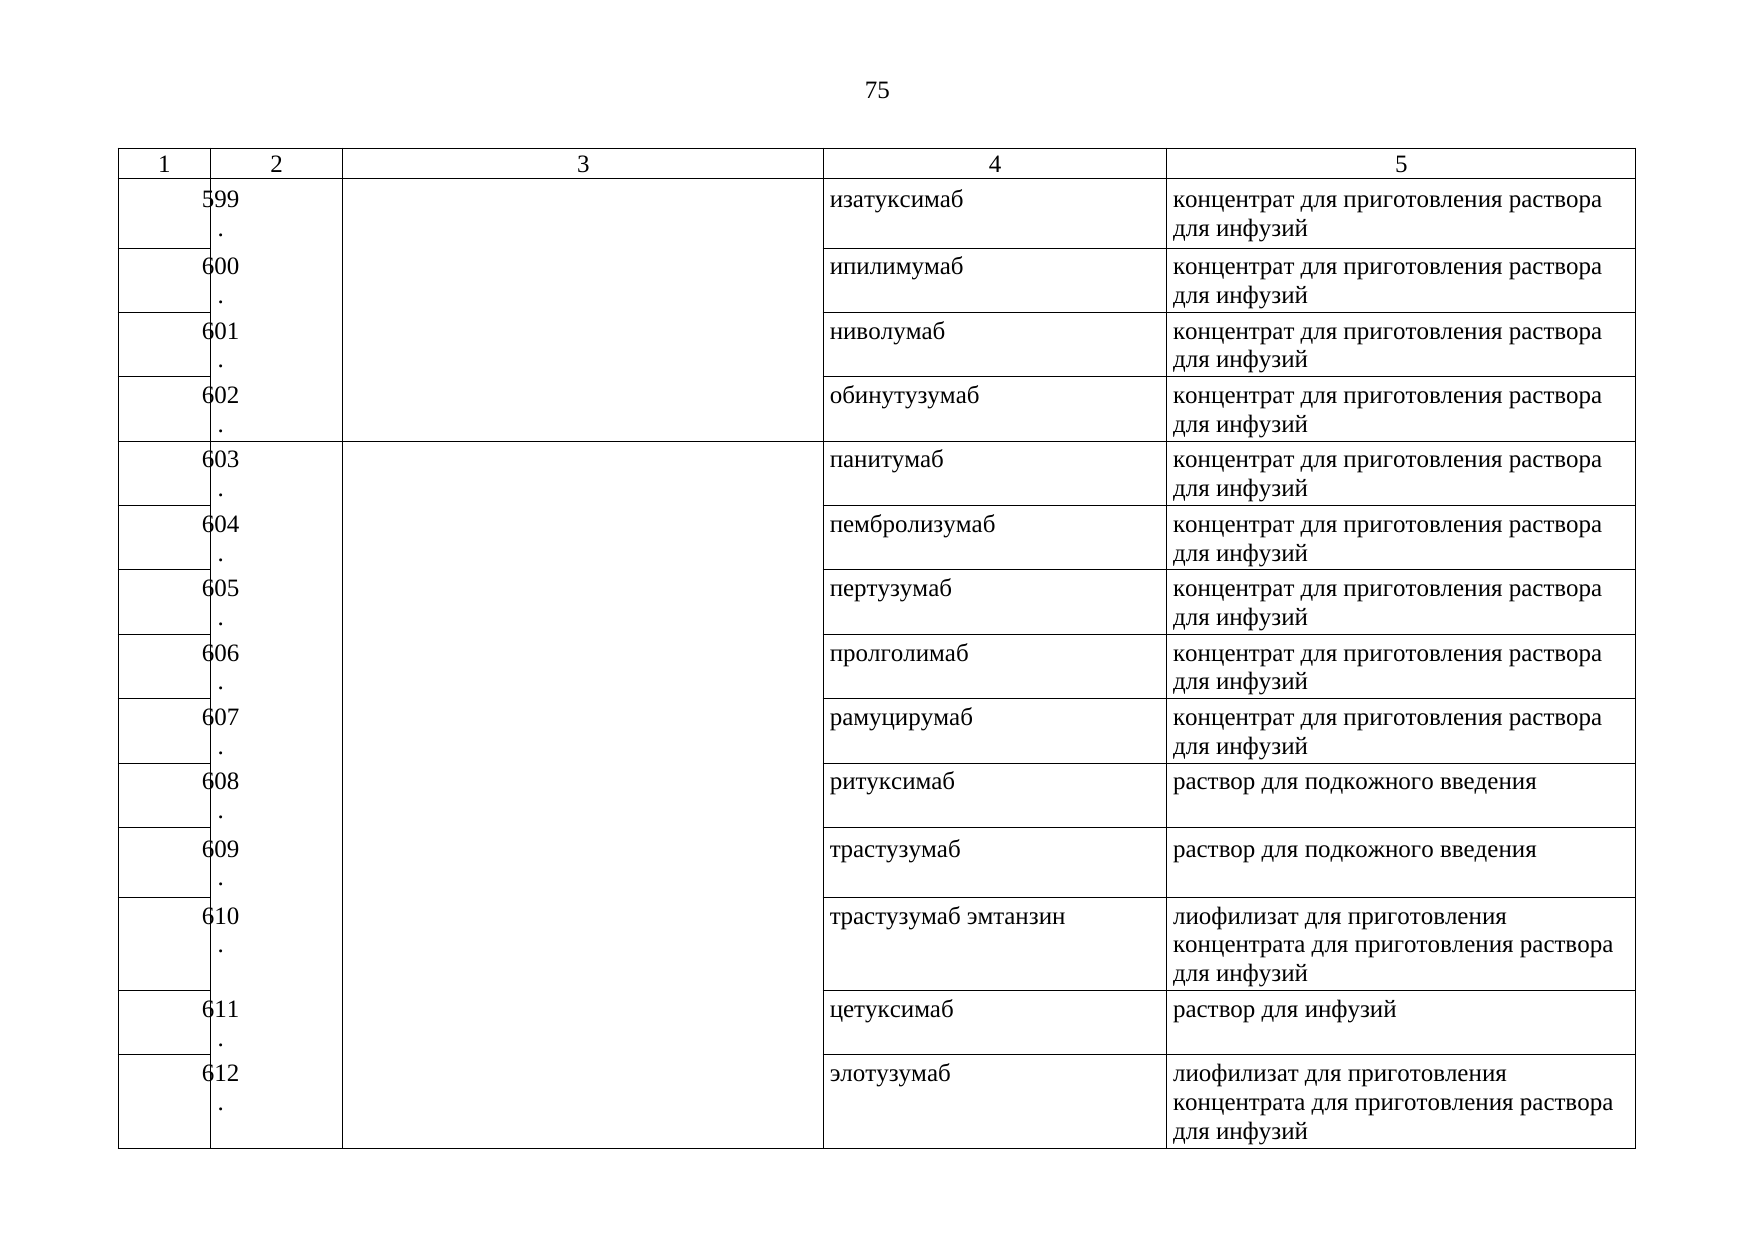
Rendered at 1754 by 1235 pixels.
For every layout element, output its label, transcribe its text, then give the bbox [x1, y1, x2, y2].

table_cell [119, 249, 210, 312]
table_cell [204, 259, 210, 273]
table_cell [343, 179, 823, 247]
table_cell [119, 635, 210, 698]
table_cell цетуксимаб [824, 991, 1166, 1054]
table_cell [211, 505, 342, 569]
table_cell [119, 764, 210, 827]
table_cell [119, 570, 210, 634]
table_cell [204, 581, 210, 595]
table_cell концентрат для приготовления раствора для инфузий [1167, 506, 1635, 569]
table_cell ипилимумаб [824, 249, 1166, 312]
table_cell лиофилизат для приготовления концентрата для приготовления раствора для инфузий [1167, 1055, 1635, 1147]
table_cell [119, 313, 210, 376]
table_cell [211, 1054, 342, 1147]
table_cell [211, 376, 342, 441]
table_cell [119, 828, 210, 897]
table_cell [343, 248, 823, 312]
table_cell ниволумаб [824, 313, 1166, 376]
table_cell [204, 842, 210, 856]
table_cell [343, 1054, 823, 1147]
table_cell концентрат для приготовления раствора для инфузий [1167, 635, 1635, 698]
table_cell [204, 388, 210, 402]
table_cell концентрат для приготовления раствора для инфузий [1167, 249, 1635, 312]
table_header 1 [119, 149, 210, 177]
table_cell [343, 698, 823, 762]
table_cell пролголимаб [824, 635, 1166, 698]
table_cell [119, 506, 210, 569]
table_cell концентрат для приготовления раствора для инфузий [1167, 570, 1635, 634]
table_cell [343, 763, 823, 827]
table_cell пертузумаб [824, 570, 1166, 634]
table_header 2 [211, 149, 342, 177]
table_cell [211, 442, 342, 505]
table_cell [119, 991, 210, 1054]
table_cell обинутузумаб [824, 377, 1166, 441]
table_cell [204, 774, 210, 788]
table_header 3 [343, 149, 823, 177]
table_cell [343, 634, 823, 698]
table_cell [211, 827, 342, 897]
table_header 4 [824, 149, 1166, 177]
table_cell [204, 324, 210, 338]
table_cell [119, 377, 210, 441]
table_cell концентрат для приготовления раствора для инфузий [1167, 442, 1635, 505]
table_cell [211, 312, 342, 376]
table_cell [343, 312, 823, 376]
table_cell [211, 990, 342, 1054]
table_header 5 [1167, 149, 1635, 177]
table_cell рамуцирумаб [824, 699, 1166, 762]
table_cell [204, 909, 210, 923]
table_cell [119, 442, 210, 505]
table_cell [343, 442, 823, 505]
table_cell [343, 990, 823, 1054]
table_cell [204, 452, 210, 466]
table_cell раствор для инфузий [1167, 991, 1635, 1054]
table_cell [343, 376, 823, 441]
table_cell лиофилизат для приготовления концентрата для приготовления раствора для инфузий [1167, 898, 1635, 990]
table_cell панитумаб [824, 442, 1166, 505]
table_cell [204, 710, 210, 724]
table_cell [343, 897, 823, 990]
table_cell элотузумаб [824, 1055, 1166, 1147]
table_cell [211, 634, 342, 698]
table_cell [204, 517, 210, 531]
table_cell [119, 179, 210, 247]
table_cell [343, 827, 823, 897]
table_cell ритуксимаб [824, 764, 1166, 827]
table_cell пембролизумаб [824, 506, 1166, 569]
table_cell [204, 646, 210, 660]
table_cell трастузумаб эмтанзин [824, 898, 1166, 990]
table_cell изатуксимаб [824, 179, 1166, 247]
table_cell концентрат для приготовления раствора для инфузий [1167, 179, 1635, 247]
table_cell концентрат для приготовления раствора для инфузий [1167, 699, 1635, 762]
table_cell трастузумаб [824, 828, 1166, 897]
table_cell [211, 698, 342, 762]
table_cell [119, 1055, 210, 1147]
table_cell раствор для подкожного введения [1167, 764, 1635, 827]
table_cell [204, 1066, 210, 1080]
table_cell [211, 897, 342, 990]
table_cell [119, 898, 210, 990]
table_cell концентрат для приготовления раствора для инфузий [1167, 377, 1635, 441]
table_cell концентрат для приготовления раствора для инфузий [1167, 313, 1635, 376]
table_cell [211, 179, 342, 247]
table_cell [211, 569, 342, 634]
table_cell [211, 248, 342, 312]
table_cell [343, 569, 823, 634]
table_cell [343, 505, 823, 569]
table_cell [211, 763, 342, 827]
table_cell [204, 1002, 210, 1016]
table_cell [119, 699, 210, 762]
table_cell раствор для подкожного введения [1167, 828, 1635, 897]
